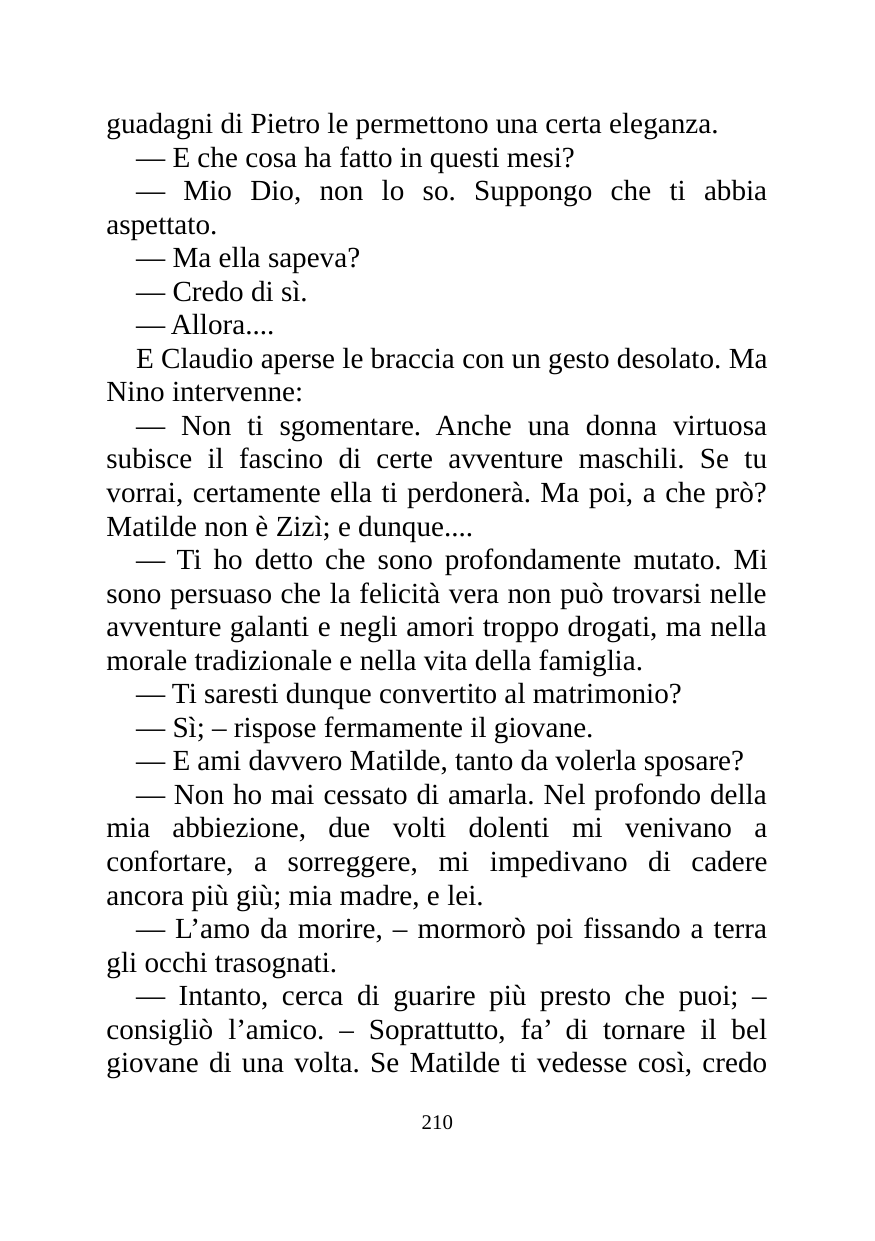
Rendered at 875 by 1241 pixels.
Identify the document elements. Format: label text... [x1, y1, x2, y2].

text — E ami davvero Matilde, tanto da volerla sposare? [106, 743, 768, 777]
text — Ma ella sapeva? [106, 240, 768, 274]
text — Intanto, cerca di guarire più presto che puoi; – consigliò l’amico. – Soprattutto, fa’ di tornare il bel giovane di una volta. Se Matilde ti vedesse così, credo [106, 978, 768, 1079]
text — Ti ho detto che sono profondamente mutato. Mi sono persuaso che la felicità vera non può trovarsi nelle avventure galanti e negli amori troppo drogati, ma nella morale tradizionale e nella vita della famiglia. [106, 542, 768, 676]
text — E che cosa ha fatto in questi mesi? [106, 140, 768, 173]
text — Credo di sì. [106, 274, 768, 307]
text — Ti saresti dunque convertito al matrimonio? [106, 676, 768, 710]
text — Allora.... [106, 307, 768, 341]
text — L’amo da morire, – mormorò poi fissando a terra gli occhi trasognati. [106, 911, 768, 978]
text — Sì; – rispose fermamente il giovane. [106, 710, 768, 743]
text — Mio Dio, non lo so. Suppongo che ti abbia aspettato. [106, 173, 768, 240]
text — Non ti sgomentare. Anche una donna virtuosa subisce il fascino di certe avventure maschili. Se tu vorrai, certamente ella ti perdonerà. Ma poi, a che prò? Matilde non è Zizì; e dunque.... [106, 408, 768, 542]
text guadagni di Pietro le permettono una certa eleganza. [106, 106, 768, 140]
text — Non ho mai cessato di amarla. Nel profondo della mia abbiezione, due volti dolenti mi venivano a confortare, a sorreggere, mi impedivano di cadere ancora più giù; mia madre, e lei. [106, 777, 768, 911]
text E Claudio aperse le braccia con un gesto desolato. Ma Nino intervenne: [106, 341, 768, 408]
